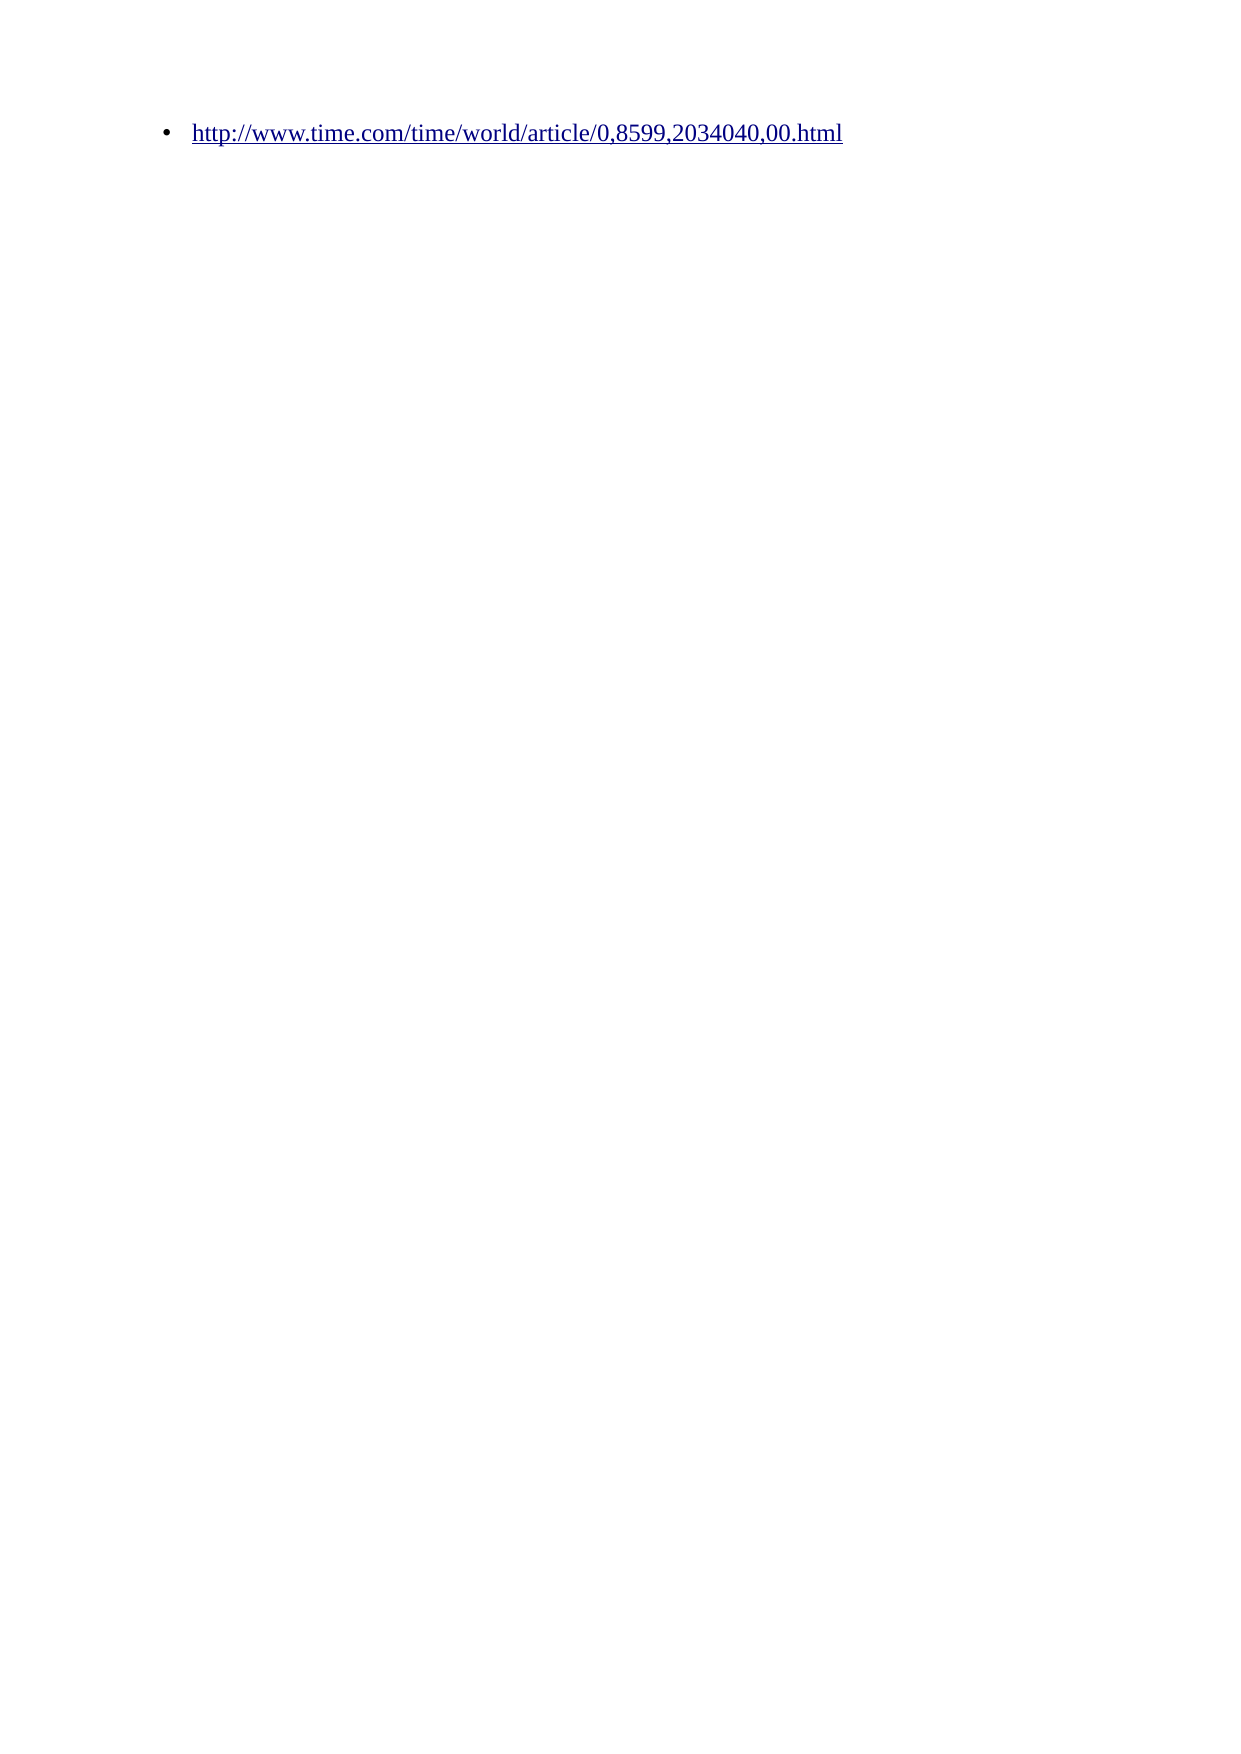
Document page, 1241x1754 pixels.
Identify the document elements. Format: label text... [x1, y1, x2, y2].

list http://www.time.com/time/world/article/0,8599,2034040,00.html [162, 118, 1122, 147]
